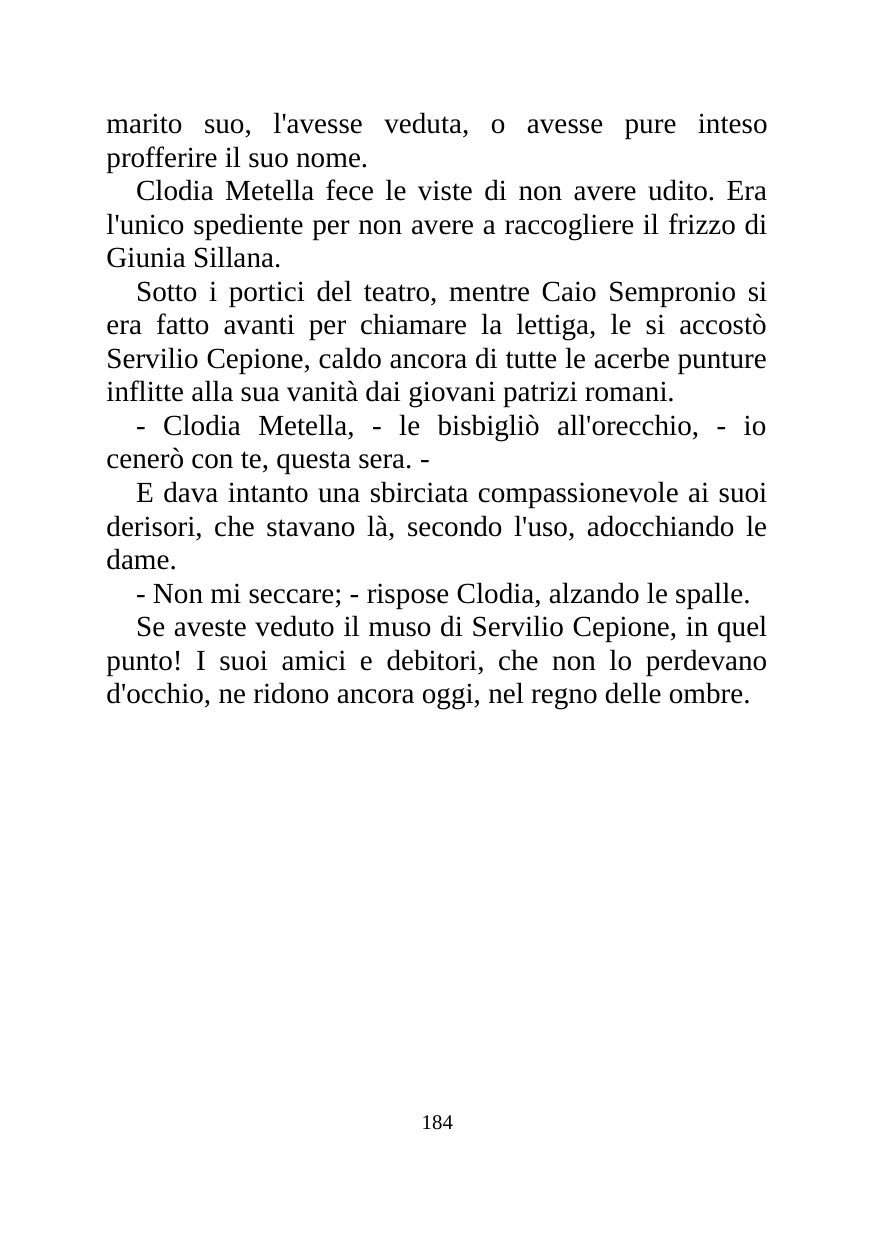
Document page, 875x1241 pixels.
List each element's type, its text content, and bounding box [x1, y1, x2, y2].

text E dava intanto una sbirciata compassionevole ai suoi derisori, che stavano là, secondo l'uso, adocchiando le dame. [106, 475, 768, 576]
text Sotto i portici del teatro, mentre Caio Sempronio si era fatto avanti per chiamare la lettiga, le si accostò Servilio Cepione, caldo ancora di tutte le acerbe punture inflitte alla sua vanità dai giovani patrizi romani. [106, 274, 768, 408]
text Se aveste veduto il muso di Servilio Cepione, in quel punto! I suoi amici e debitori, che non lo perdevano d'occhio, ne ridono ancora oggi, nel regno delle ombre. [106, 609, 768, 710]
text Clodia Metella fece le viste di non avere udito. Era l'unico spediente per non avere a raccogliere il frizzo di Giunia Sillana. [106, 173, 768, 274]
text - Non mi seccare; - rispose Clodia, alzando le spalle. [106, 576, 768, 609]
text marito suo, l'avesse veduta, o avesse pure inteso profferire il suo nome. [106, 106, 768, 173]
text - Clodia Metella, - le bisbigliò all'orecchio, - io cenerò con te, questa sera. - [106, 408, 768, 475]
